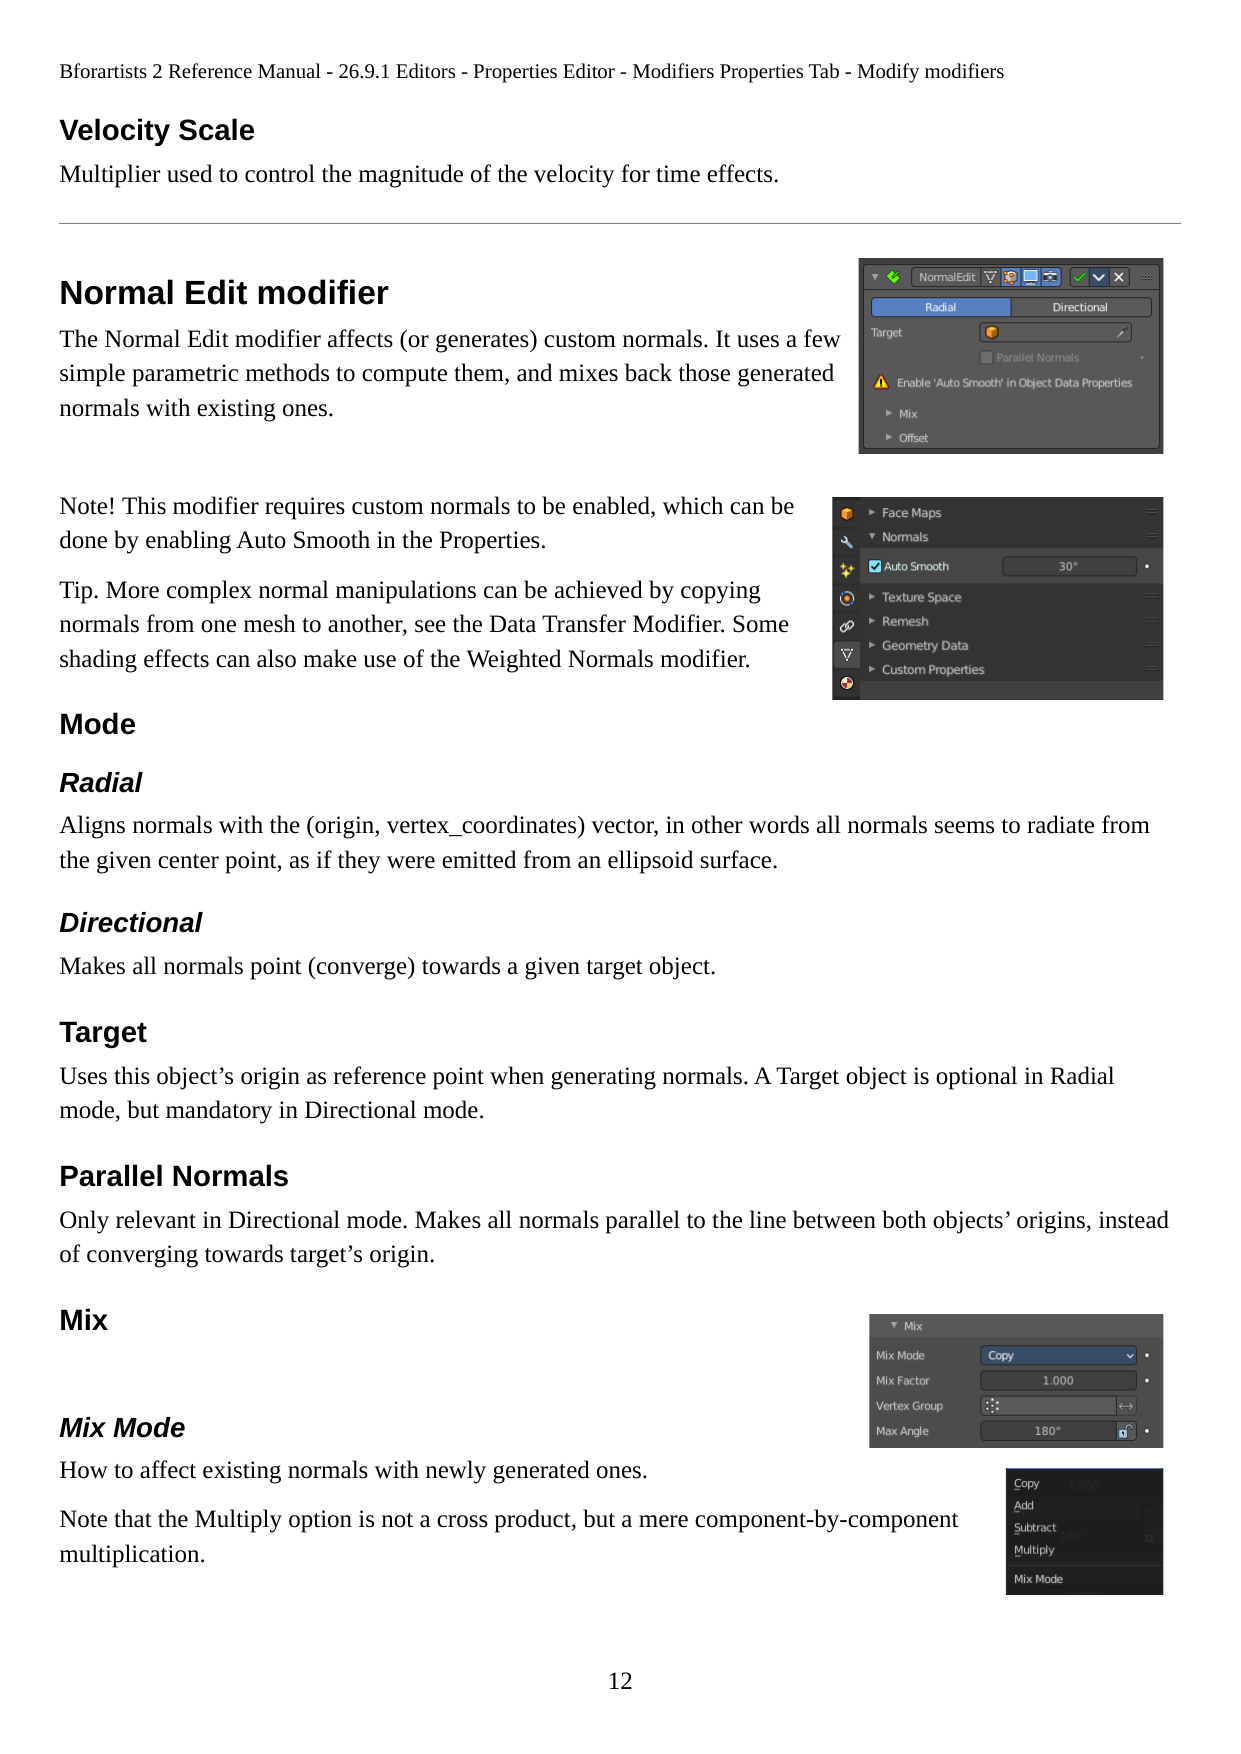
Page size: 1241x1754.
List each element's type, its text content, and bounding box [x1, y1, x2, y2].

text Note that the Multiply option is not a cross product, but a mere component-by-component multiplication. [59, 1504, 1005, 1568]
picture [1005, 1468, 1164, 1595]
subtitle Normal Edit modifier [59, 273, 858, 312]
picture [869, 1314, 1164, 1448]
subtitle Velocity Scale [59, 113, 1181, 146]
subtitle Parallel Normals [59, 1159, 1181, 1193]
text Aligns normals with the (origin, vertex_coordinates) vector, in other words all normals seems to radiate from the given center point, as if they were emitted from an ellipsoid surface. [59, 810, 1181, 874]
subtitle Mix [59, 1303, 1181, 1337]
text Note! This modifier requires custom normals to be enabled, which can be done by enabling Auto Smooth in the Properties. [59, 491, 1181, 554]
subtitle Mix Mode [59, 1411, 869, 1443]
subtitle Mode [59, 707, 1181, 741]
subtitle Directional [59, 906, 1181, 938]
text How to affect existing normals with newly generated ones. [59, 1455, 1181, 1484]
text Multiplier used to control the magnitude of the velocity for time effects. [59, 159, 1181, 188]
subtitle Target [59, 1014, 1181, 1048]
text Uses this object’s origin as reference point when generating normals. A Target object is optional in Radial mode, but mandatory in Directional mode. [59, 1061, 1181, 1124]
picture [858, 258, 1164, 454]
subtitle [1164, 273, 1181, 312]
subtitle [1164, 1411, 1181, 1443]
subtitle Radial [59, 766, 1181, 798]
picture [832, 497, 1164, 700]
text The Normal Edit modifier affects (or generates) custom normals. It uses a few simple parametric methods to compute them, and mixes back those generated normals with existing ones. [59, 324, 858, 422]
text Tip. More complex normal manipulations can be achieved by copying normals from one mesh to another, see the Data Transfer Modifier. Some shading effects can also make use of the Weighted Normals modifier. [59, 575, 832, 672]
text Makes all normals point (converge) towards a given target object. [59, 951, 1181, 979]
text Only relevant in Directional mode. Makes all normals parallel to the line between both objects’ origins, instead of converging towards target’s origin. [59, 1205, 1181, 1268]
